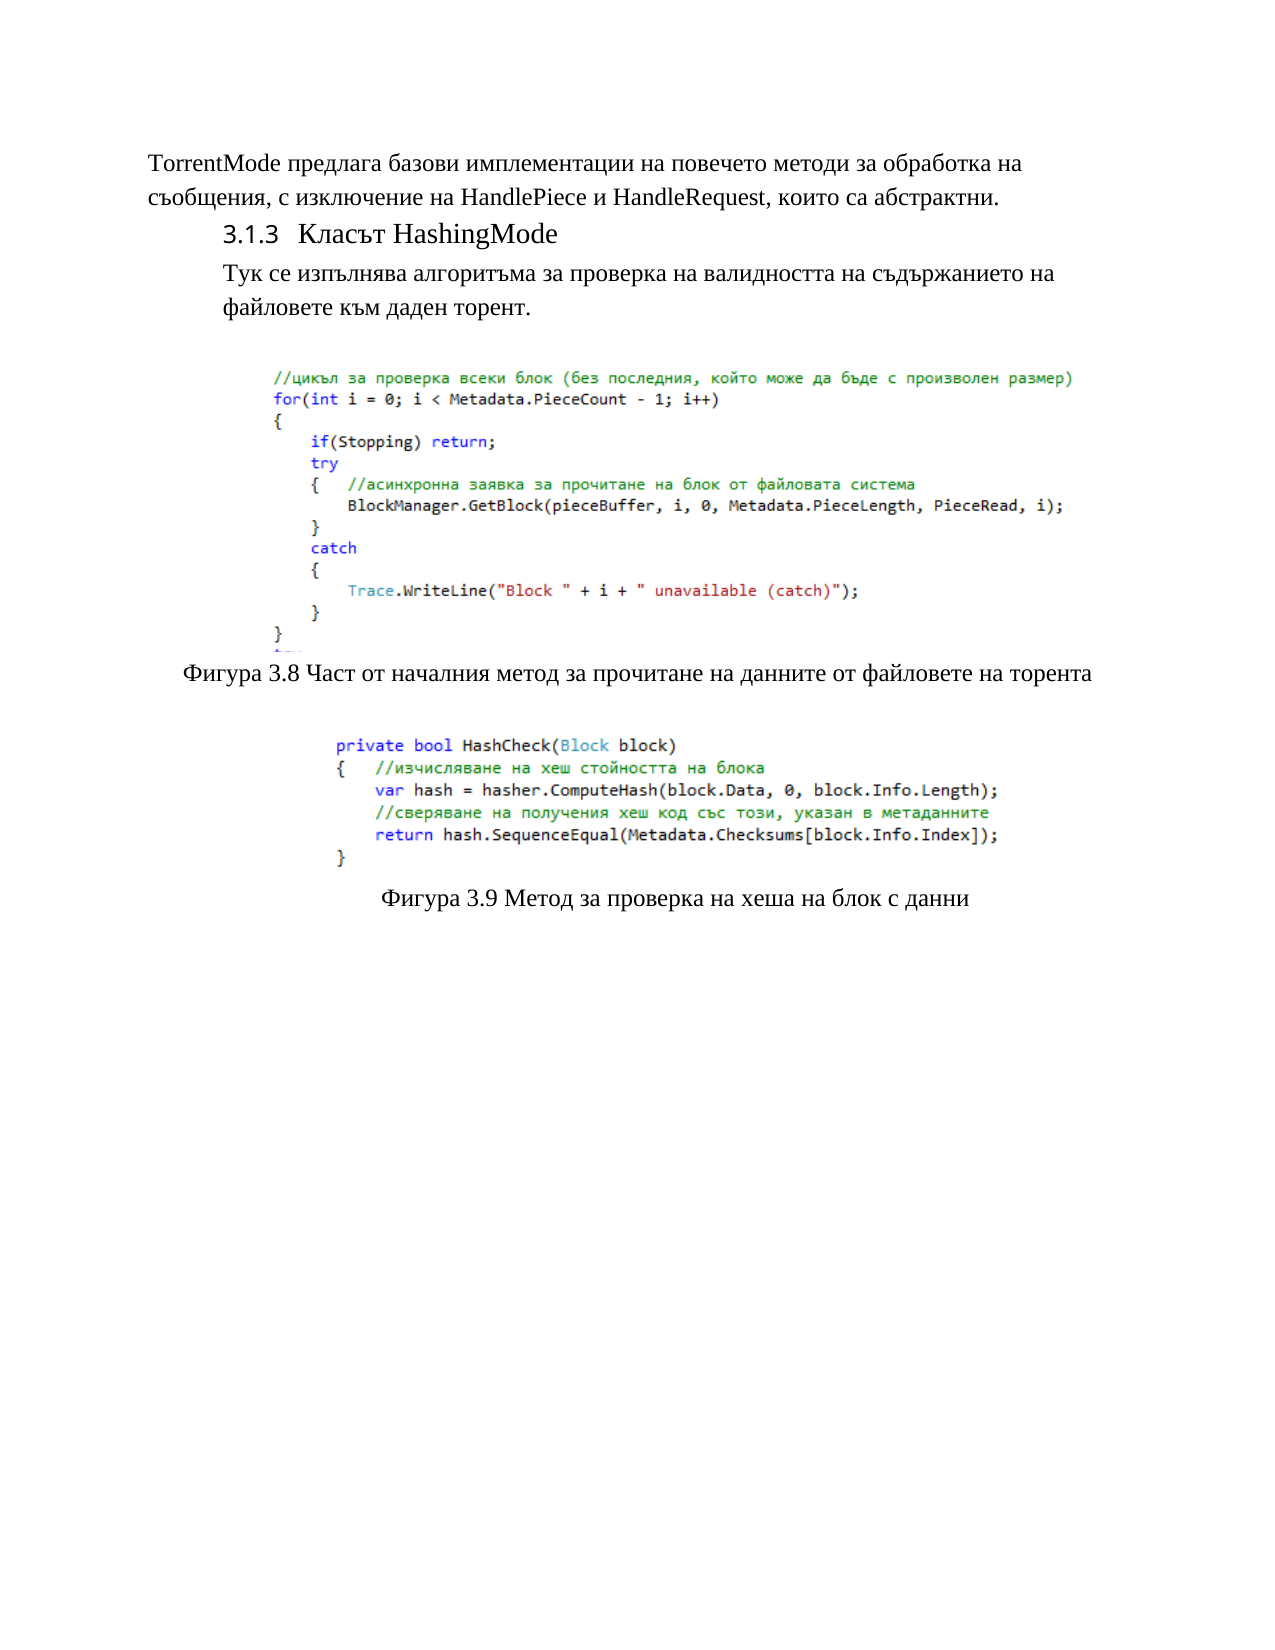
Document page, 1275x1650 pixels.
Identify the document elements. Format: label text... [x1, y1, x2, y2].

list Фигура 3.9 Метод за проверка на хеша на блок с данни [223, 883, 1127, 912]
list Тук се изпълнява алгоритъма за проверка на валидността на съдържанието на файловете към даден торент. [223, 258, 1127, 321]
text Фигура 3.8 Част от началния метод за прочитане на данните от файловете на торента [148, 658, 1127, 687]
list Класът HashingMode [223, 217, 1127, 251]
text TorrentMode предлага базови имплементации на повечето методи за обработка на съобщения, с изключение на HandlePiece и HandleRequest, които са абстрактни. [148, 148, 1127, 211]
